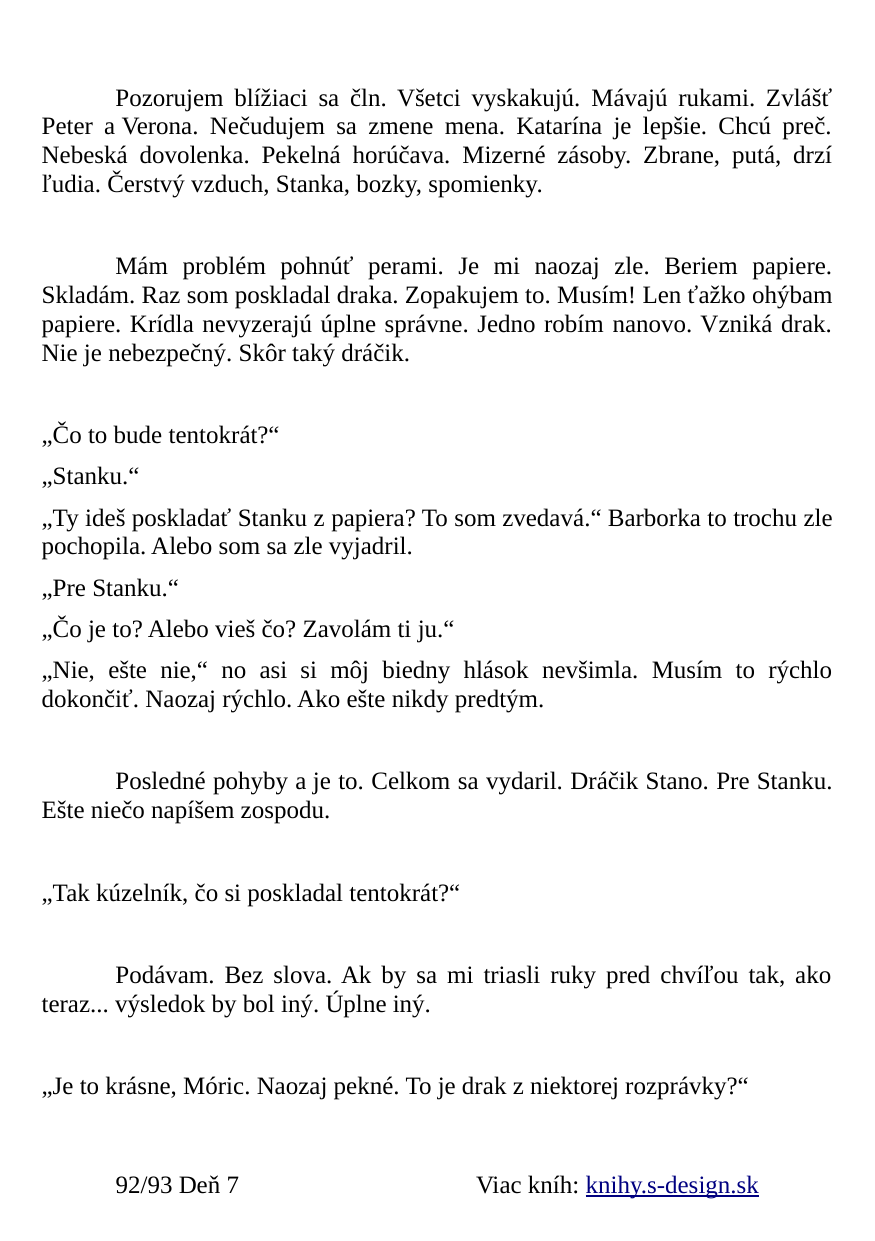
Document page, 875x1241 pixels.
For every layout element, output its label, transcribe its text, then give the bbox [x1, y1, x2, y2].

text „Ty ideš poskladať Stanku z papiera? To som zvedavá.“ Barborka to trochu zle pochopila. Alebo som sa zle vyjadril. [41, 503, 833, 560]
text „Stanku.“ [41, 461, 833, 490]
text „Pre Stanku.“ [41, 573, 833, 601]
text „Čo je to? Alebo vieš čo? Zavolám ti ju.“ [41, 614, 833, 643]
text „Čo to bude tentokrát?“ [41, 420, 833, 449]
text Posledné pohyby a je to. Celkom sa vydaril. Dráčik Stano. Pre Stanku. Ešte niečo napíšem zospodu. [41, 766, 833, 824]
text Mám problém pohnúť perami. Je mi naozaj zle. Beriem papiere. Skladám. Raz som poskladal draka. Zopakujem to. Musím! Len ťažko ohýbam papiere. Krídla nevyzerajú úplne správne. Jedno robím nanovo. Vzniká drak. Nie je nebezpečný. Skôr taký dráčik. [41, 251, 833, 366]
text „Je to krásne, Móric. Naozaj pekné. To je drak z niektorej rozprávky?“ [41, 1071, 833, 1100]
text Pozorujem blížiaci sa čln. Všetci vyskakujú. Mávajú rukami. Zvlášť Peter a Verona. Nečudujem sa zmene mena. Katarína je lepšie. Chcú preč. Nebeská dovolenka. Pekelná horúčava. Mizerné zásoby. Zbrane, putá, drzí ľudia. Čerstvý vzduch, Stanka, bozky, spomienky. [41, 83, 833, 198]
text Podávam. Bez slova. Ak by sa mi triasli ruky pred chvíľou tak, ako teraz... výsledok by bol iný. Úplne iný. [41, 960, 833, 1018]
text „Nie, ešte nie,“ no asi si môj biedny hlások nevšimla. Musím to rýchlo dokončiť. Naozaj rýchlo. Ako ešte nikdy predtým. [41, 655, 833, 713]
text „Tak kúzelník, čo si poskladal tentokrát?“ [41, 878, 833, 906]
